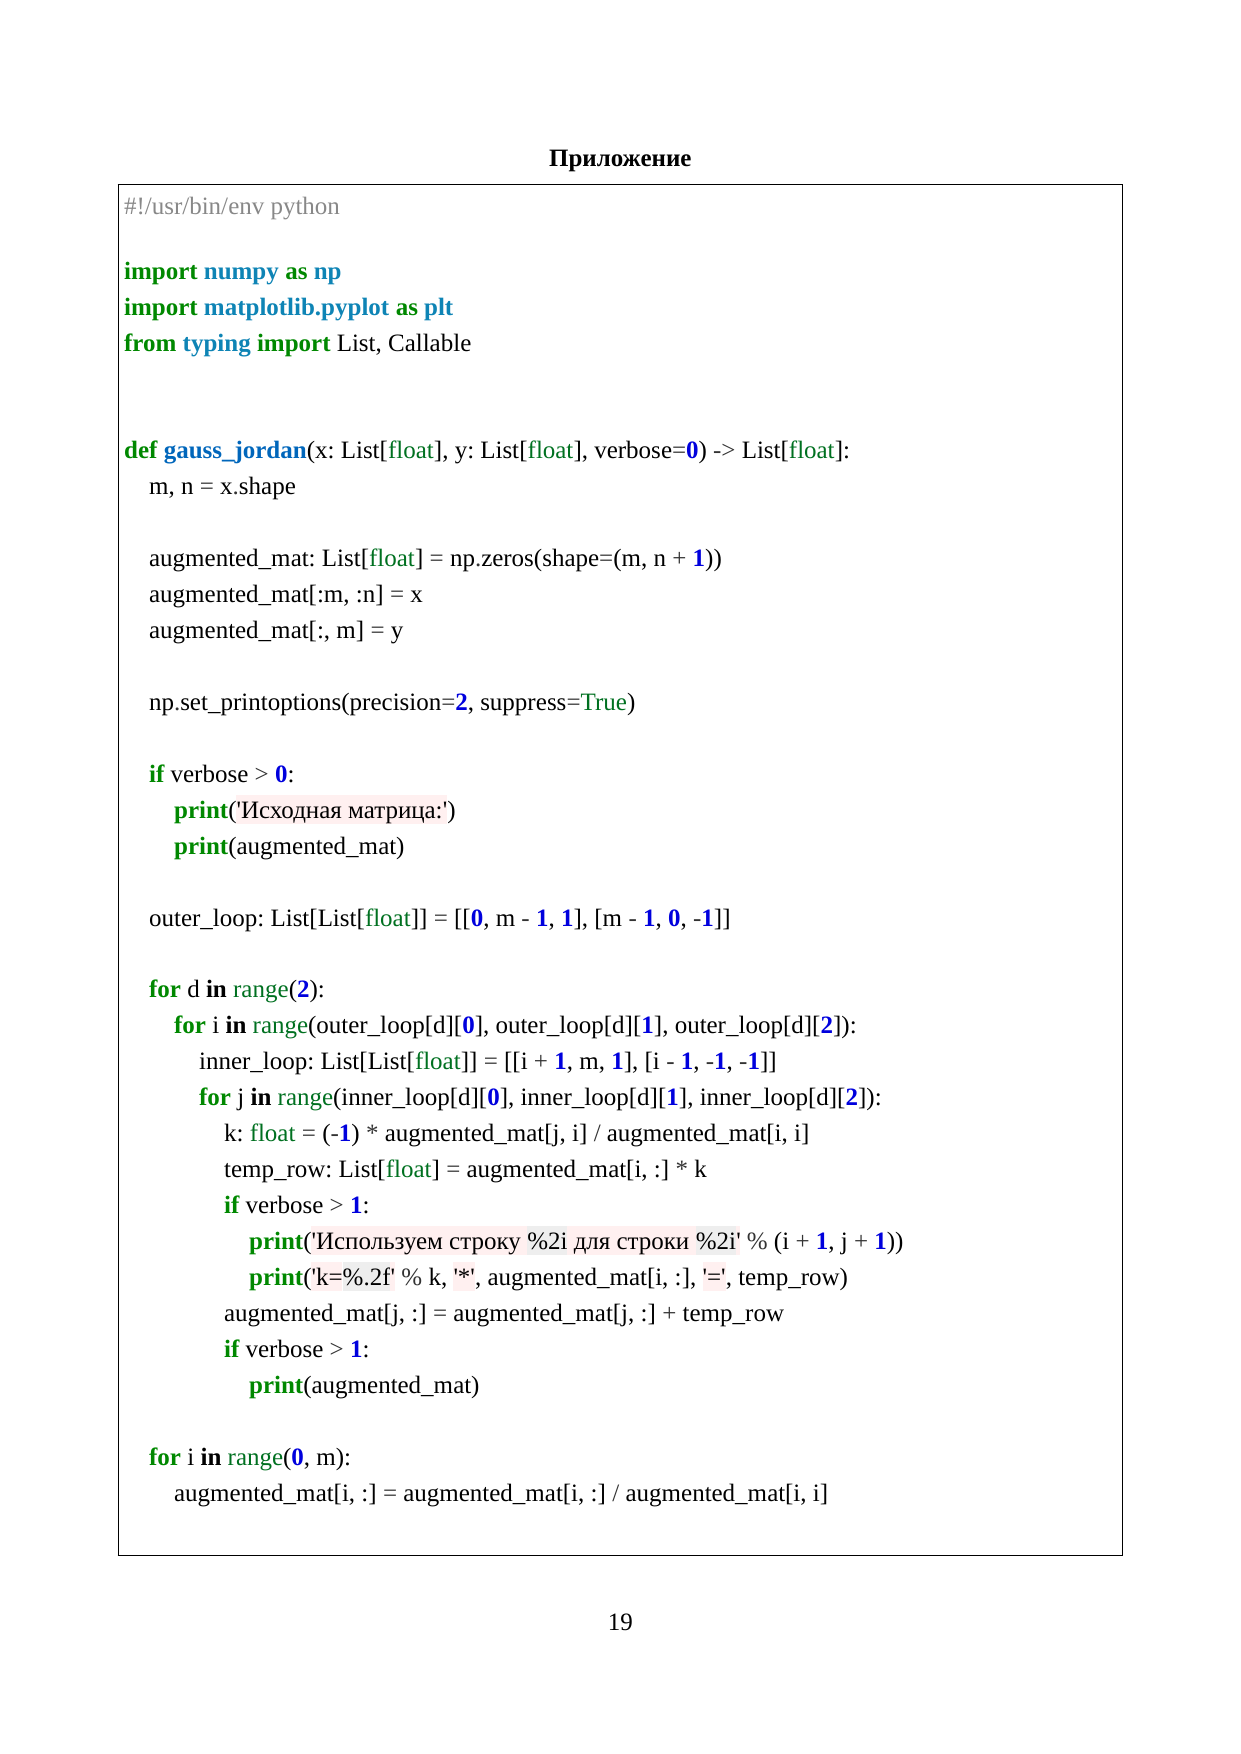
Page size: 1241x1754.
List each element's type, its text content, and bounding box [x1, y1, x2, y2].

table_header #!/usr/bin/env python import numpy as np import matplotlib.pyplot as plt from typing import List, Callable def gauss_jordan(x: List[float], y: List[float], verbose=0) -> List[float]: m, n = x.shape augmented_mat: List[float] = np.zeros(shape=(m, n + 1)) augmented_mat[:m, :n] = x augmented_mat[:, m] = y np.set_printoptions(precision=2, suppress=True) if verbose > 0: print('Исходная матрица:') print(augmented_mat) outer_loop: List[List[float]] = [[0, m - 1, 1], [m - 1, 0, -1]] for d in range(2): for i in range(outer_loop[d][0], outer_loop[d][1], outer_loop[d][2]): inner_loop: List[List[float]] = [[i + 1, m, 1], [i - 1, -1, -1]] for j in range(inner_loop[d][0], inner_loop[d][1], inner_loop[d][2]): k: float = (-1) * augmented_mat[j, i] / augmented_mat[i, i] temp_row: List[float] = augmented_mat[i, :] * k if verbose > 1: print('Используем строку %2i для строки %2i' % (i + 1, j + 1)) print('k=%.2f' % k, '*', augmented_mat[i, :], '=', temp_row) augmented_mat[j, :] = augmented_mat[j, :] + temp_row if verbose > 1: print(augmented_mat) for i in range(0, m): augmented_mat[i, :] = augmented_mat[i, :] / augmented_mat[i, i] [119, 185, 1122, 1555]
subtitle Приложение [118, 143, 1122, 172]
